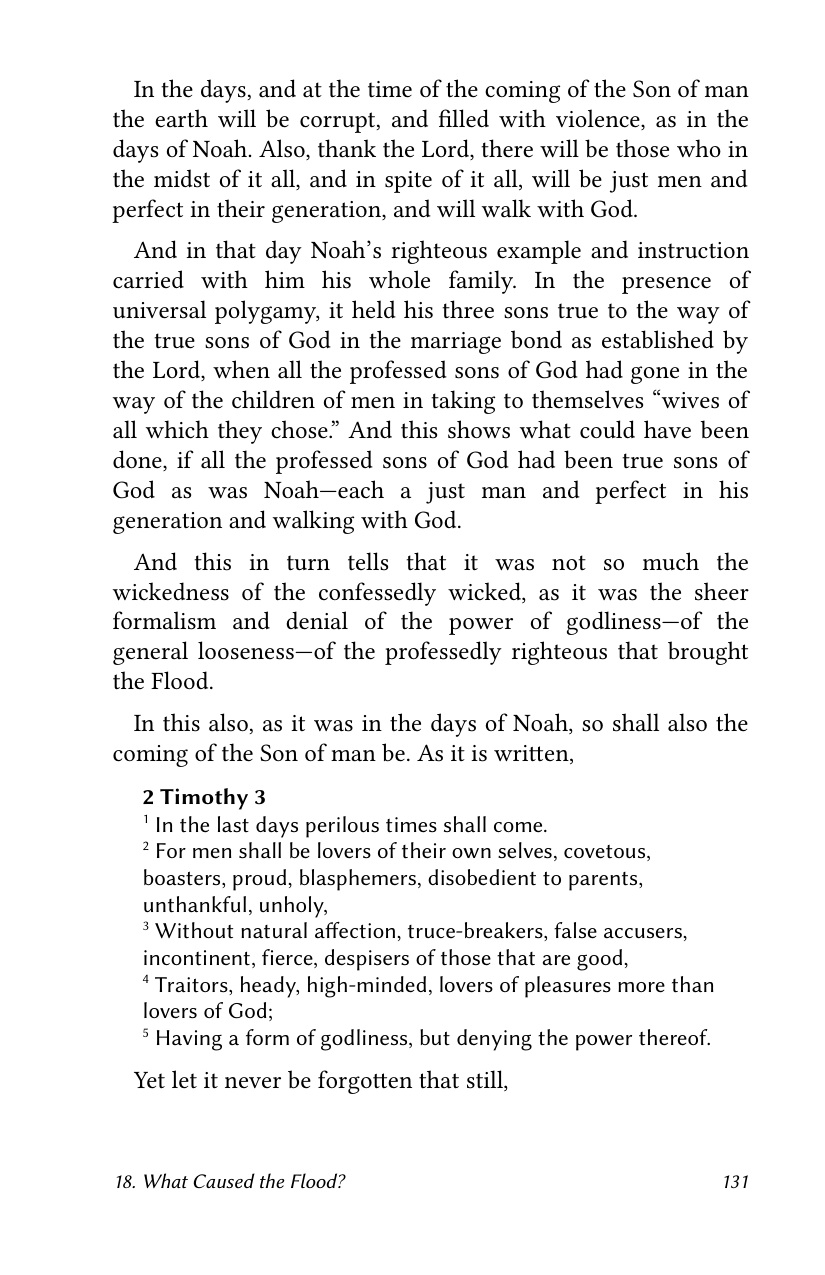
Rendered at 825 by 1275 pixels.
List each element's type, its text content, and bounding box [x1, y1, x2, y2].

text Yet let it never be forgotten that still, [112, 1067, 750, 1095]
text In the days, and at the time of the coming of the Son of man the earth will be corrupt, and filled with violence, as in the days of Noah. Also, thank the Lord, there will be those who in the midst of it all, and in spite of it all, will be just men and perfect in their generation, and will walk with God. [112, 75, 750, 223]
text 1 In the last days perilous times shall come. [142, 812, 720, 838]
text 5 Having a form of godliness, but denying the power thereof. [142, 1025, 720, 1051]
text 3 Without natural affection, truce-breakers, false accusers, incontinent, fierce, despisers of those that are good, [142, 918, 720, 971]
text And this in turn tells that it was not so much the wickedness of the confessedly wicked, as it was the sheer formalism and denial of the power of godliness—of the general looseness—of the professedly righteous that brought the Flood. [112, 548, 750, 696]
text 4 Traitors, heady, high-minded, lovers of pleasures more than lovers of God; [142, 972, 720, 1024]
text 2 Timothy 3 [142, 784, 750, 810]
text 2 For men shall be lovers of their own selves, covetous, boasters, proud, blasphemers, disobedient to parents, unthankful, unholy, [142, 838, 720, 918]
text And in that day Noah’s righteous example and instruction carried with him his whole family. In the presence of universal polygamy, it held his three sons true to the way of the true sons of God in the marriage bond as established by the Lord, when all the professed sons of God had gone in the way of the children of men in taking to themselves “wives of all which they chose.” And this shows what could have been done, if all the professed sons of God had been true sons of God as was Noah—each a just man and perfect in his generation and walking with God. [112, 237, 750, 534]
text In this also, as it was in the days of Noah, so shall also the coming of the Son of man be. As it is written, [112, 709, 750, 768]
